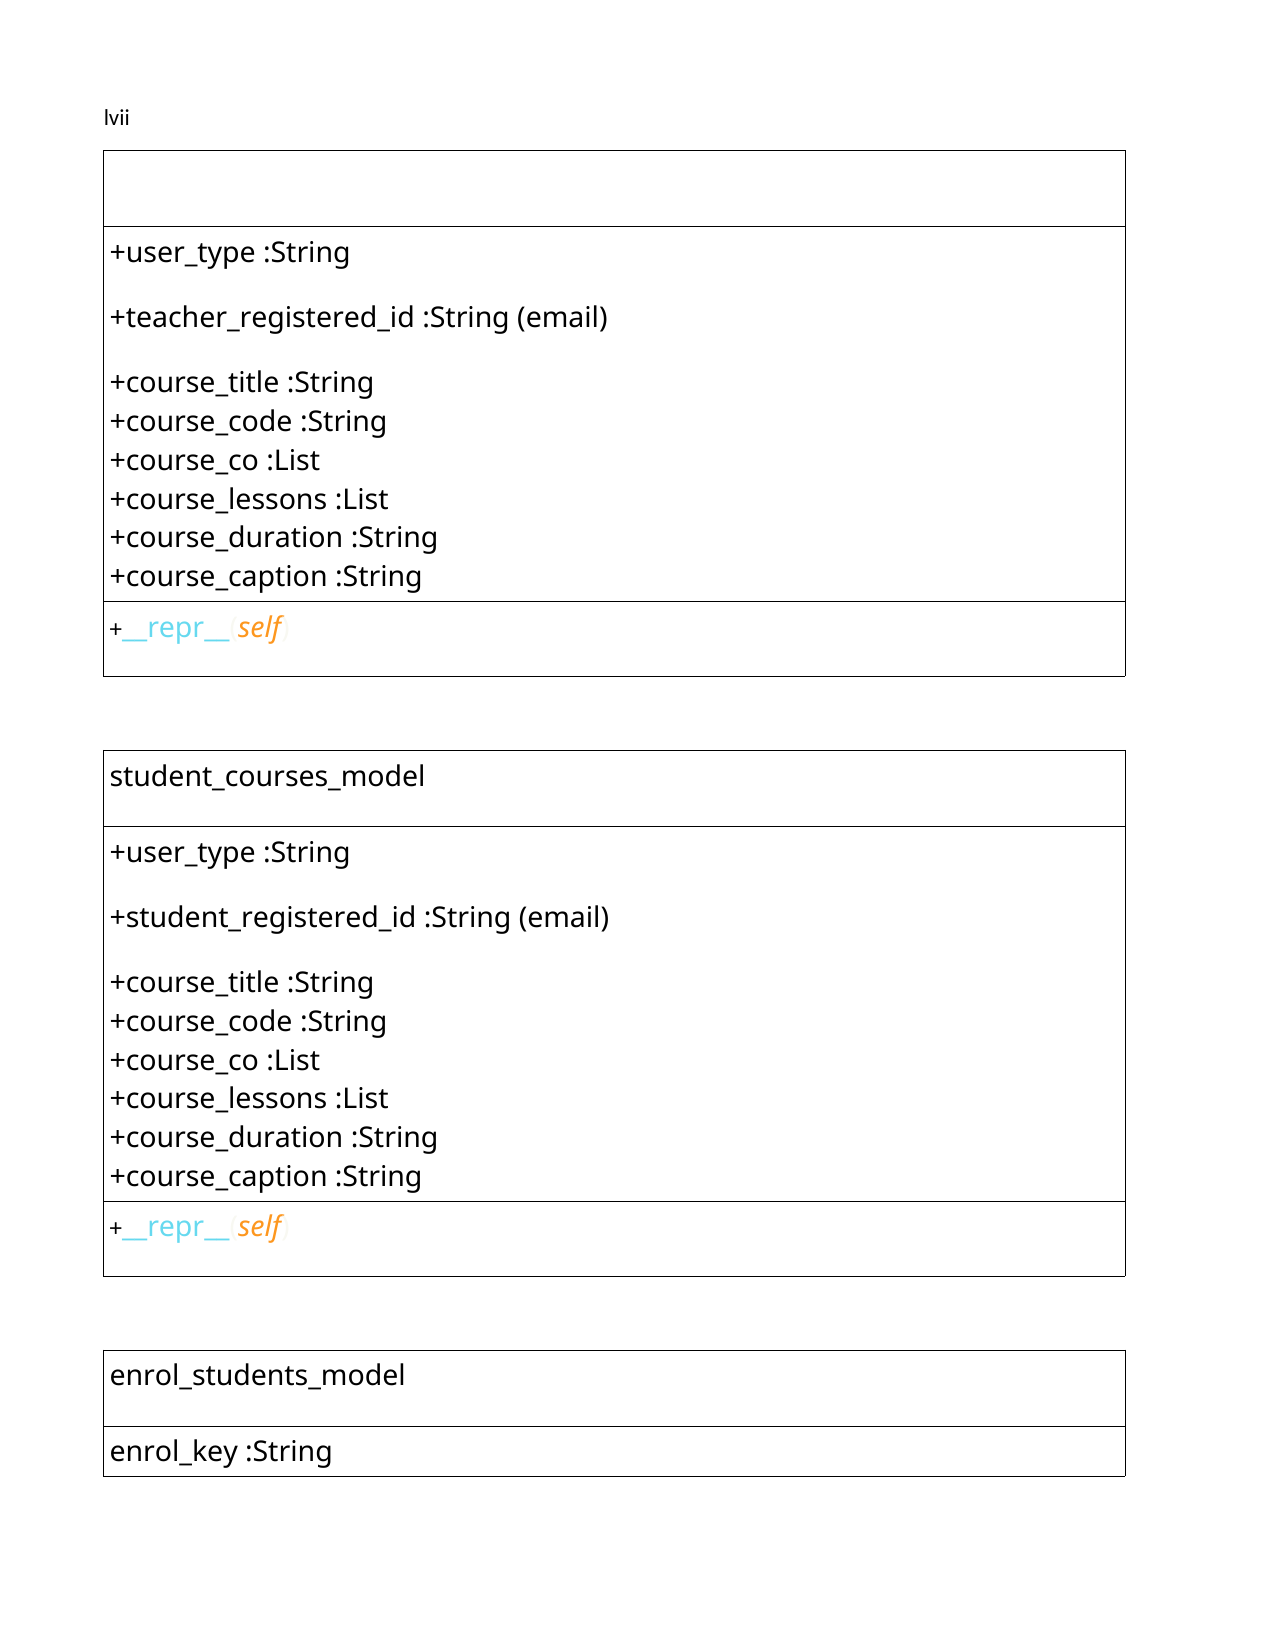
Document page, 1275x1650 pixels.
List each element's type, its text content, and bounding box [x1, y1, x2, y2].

table_header enrol_students_model [104, 1351, 1125, 1426]
table_header [104, 151, 1125, 226]
table_cell +user_type :String +student_registered_id :String (email) +course_title :String +course_code :String +course_co :List +course_lessons :List +course_duration :String +course_caption :String [104, 827, 1125, 1201]
table_cell +__repr__(self) [104, 1202, 1125, 1276]
table_cell +user_type :String +teacher_registered_id :String (email) +course_title :String +course_code :String +course_co :List +course_lessons :List +course_duration :String +course_caption :String [104, 227, 1125, 601]
table_cell +__repr__(self) [104, 602, 1125, 676]
table_header student_courses_model [104, 751, 1125, 826]
table_cell enrol_key :String [104, 1427, 1125, 1476]
